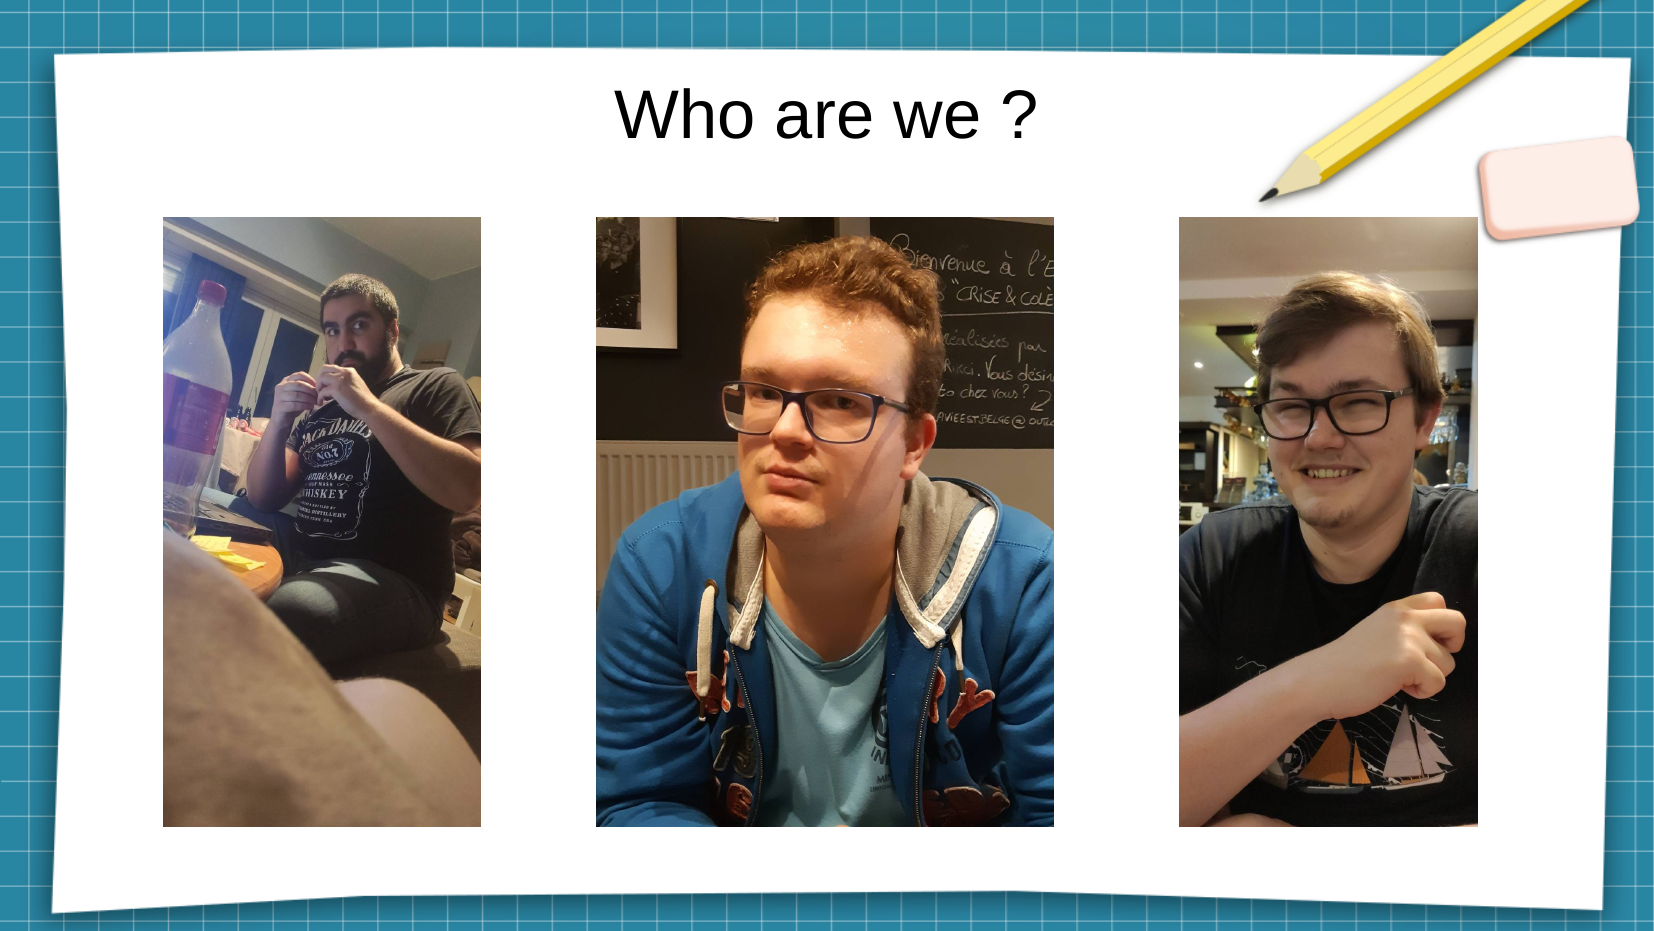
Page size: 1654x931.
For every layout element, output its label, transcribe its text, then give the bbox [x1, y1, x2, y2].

title Who are we ? [82, 37, 1571, 193]
picture [0, 0, 1654, 931]
